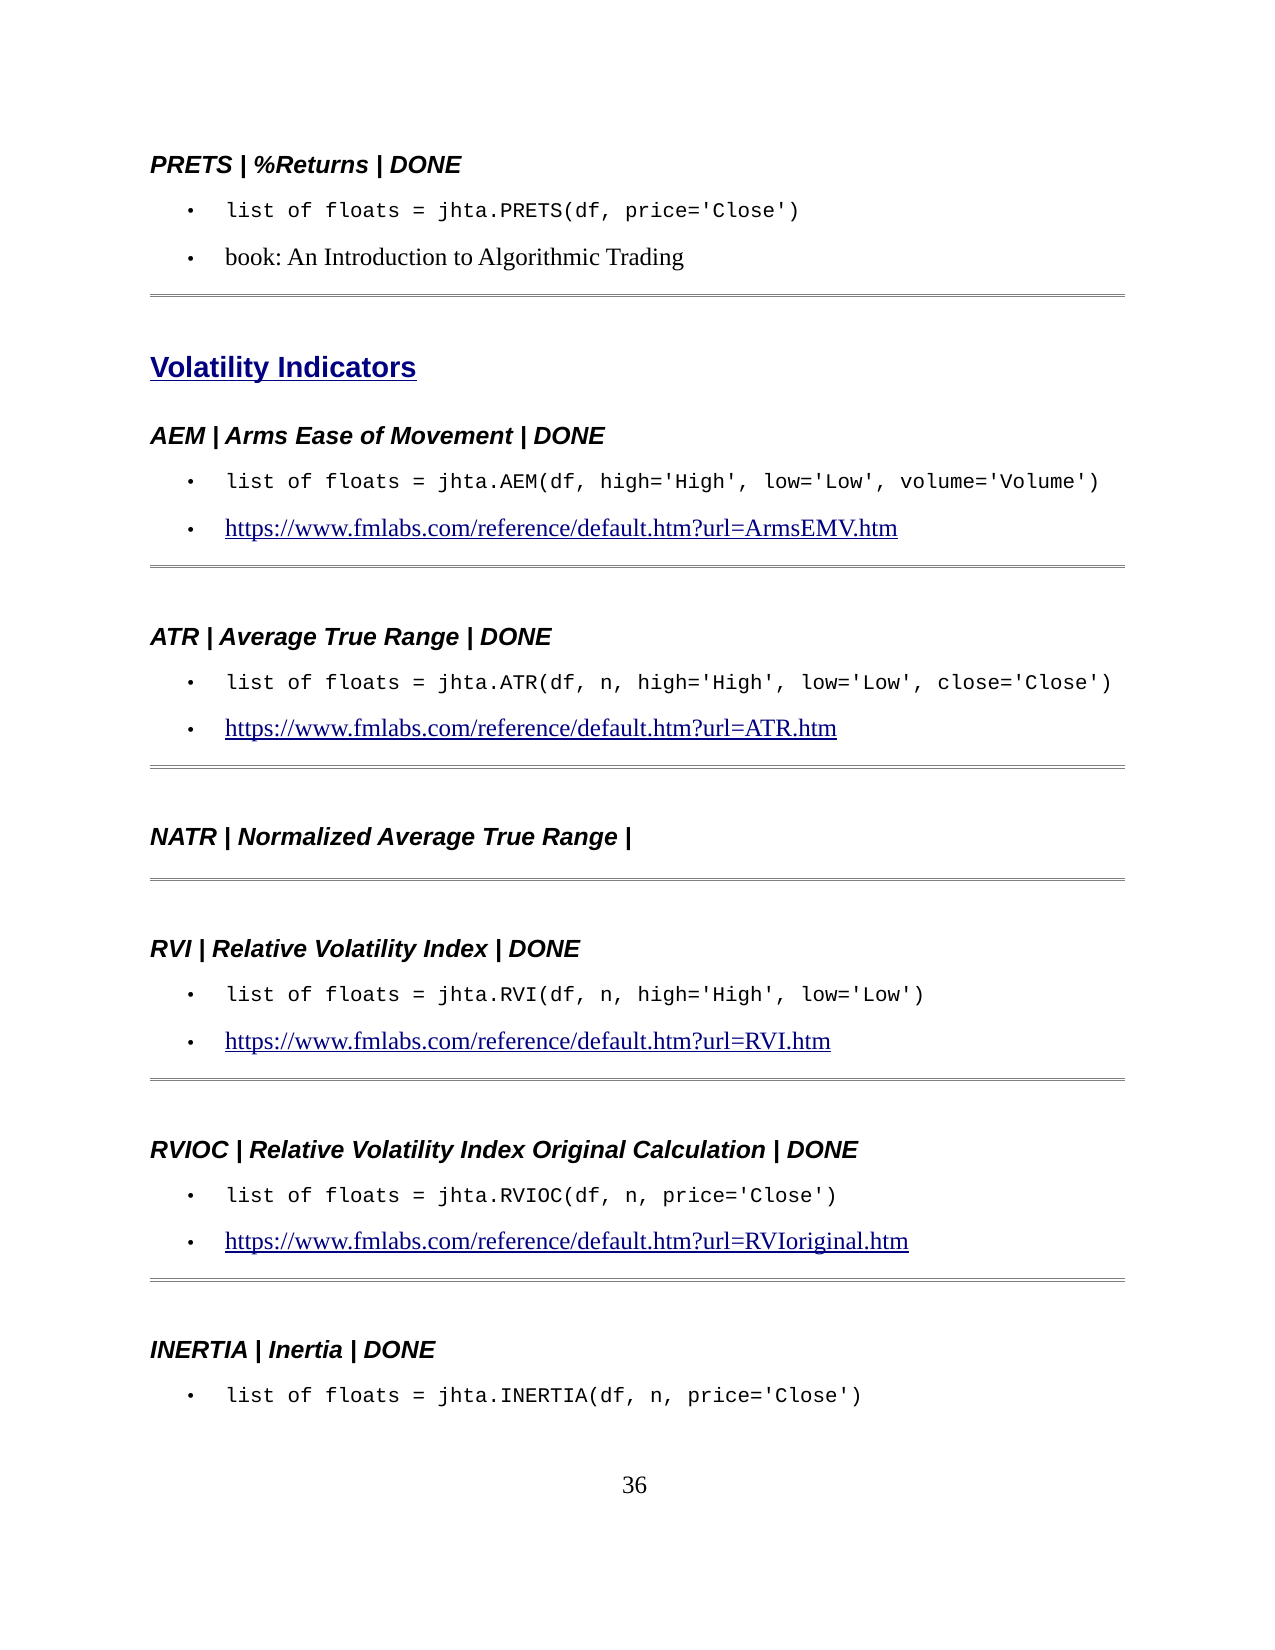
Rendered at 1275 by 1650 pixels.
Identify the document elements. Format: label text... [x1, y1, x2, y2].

list book: An Introduction to Algorithmic Trading [187, 242, 1125, 270]
list list of floats = jhta.RVI(df, n, high='High', low='Low') [187, 984, 1125, 1008]
list list of floats = jhta.ATR(df, n, high='High', low='Low', close='Close') [187, 672, 1125, 696]
list list of floats = jhta.INERTIA(df, n, price='Close') [187, 1385, 1125, 1409]
list list of floats = jhta.RVIOC(df, n, price='Close') [187, 1185, 1125, 1208]
list list of floats = jhta.PRETS(df, price='Close') [187, 200, 1125, 224]
list https://www.fmlabs.com/reference/default.htm?url=ATR.htm [187, 713, 1125, 742]
subtitle Volatility Indicators [150, 350, 1125, 384]
list list of floats = jhta.AEM(df, high='High', low='Low', volume='Volume') [187, 471, 1125, 495]
subtitle INERTIA | Inertia | DONE [150, 1335, 1125, 1364]
subtitle NATR | Normalized Average True Range | [150, 822, 1125, 851]
subtitle RVIOC | Relative Volatility Index Original Calculation | DONE [150, 1135, 1125, 1163]
subtitle PRETS | %Returns | DONE [150, 150, 1125, 178]
list https://www.fmlabs.com/reference/default.htm?url=RVIoriginal.htm [187, 1226, 1125, 1255]
subtitle RVI | Relative Volatility Index | DONE [150, 934, 1125, 963]
subtitle ATR | Average True Range | DONE [150, 622, 1125, 650]
list https://www.fmlabs.com/reference/default.htm?url=RVI.htm [187, 1026, 1125, 1055]
subtitle AEM | Arms Ease of Movement | DONE [150, 421, 1125, 450]
list https://www.fmlabs.com/reference/default.htm?url=ArmsEMV.htm [187, 513, 1125, 542]
